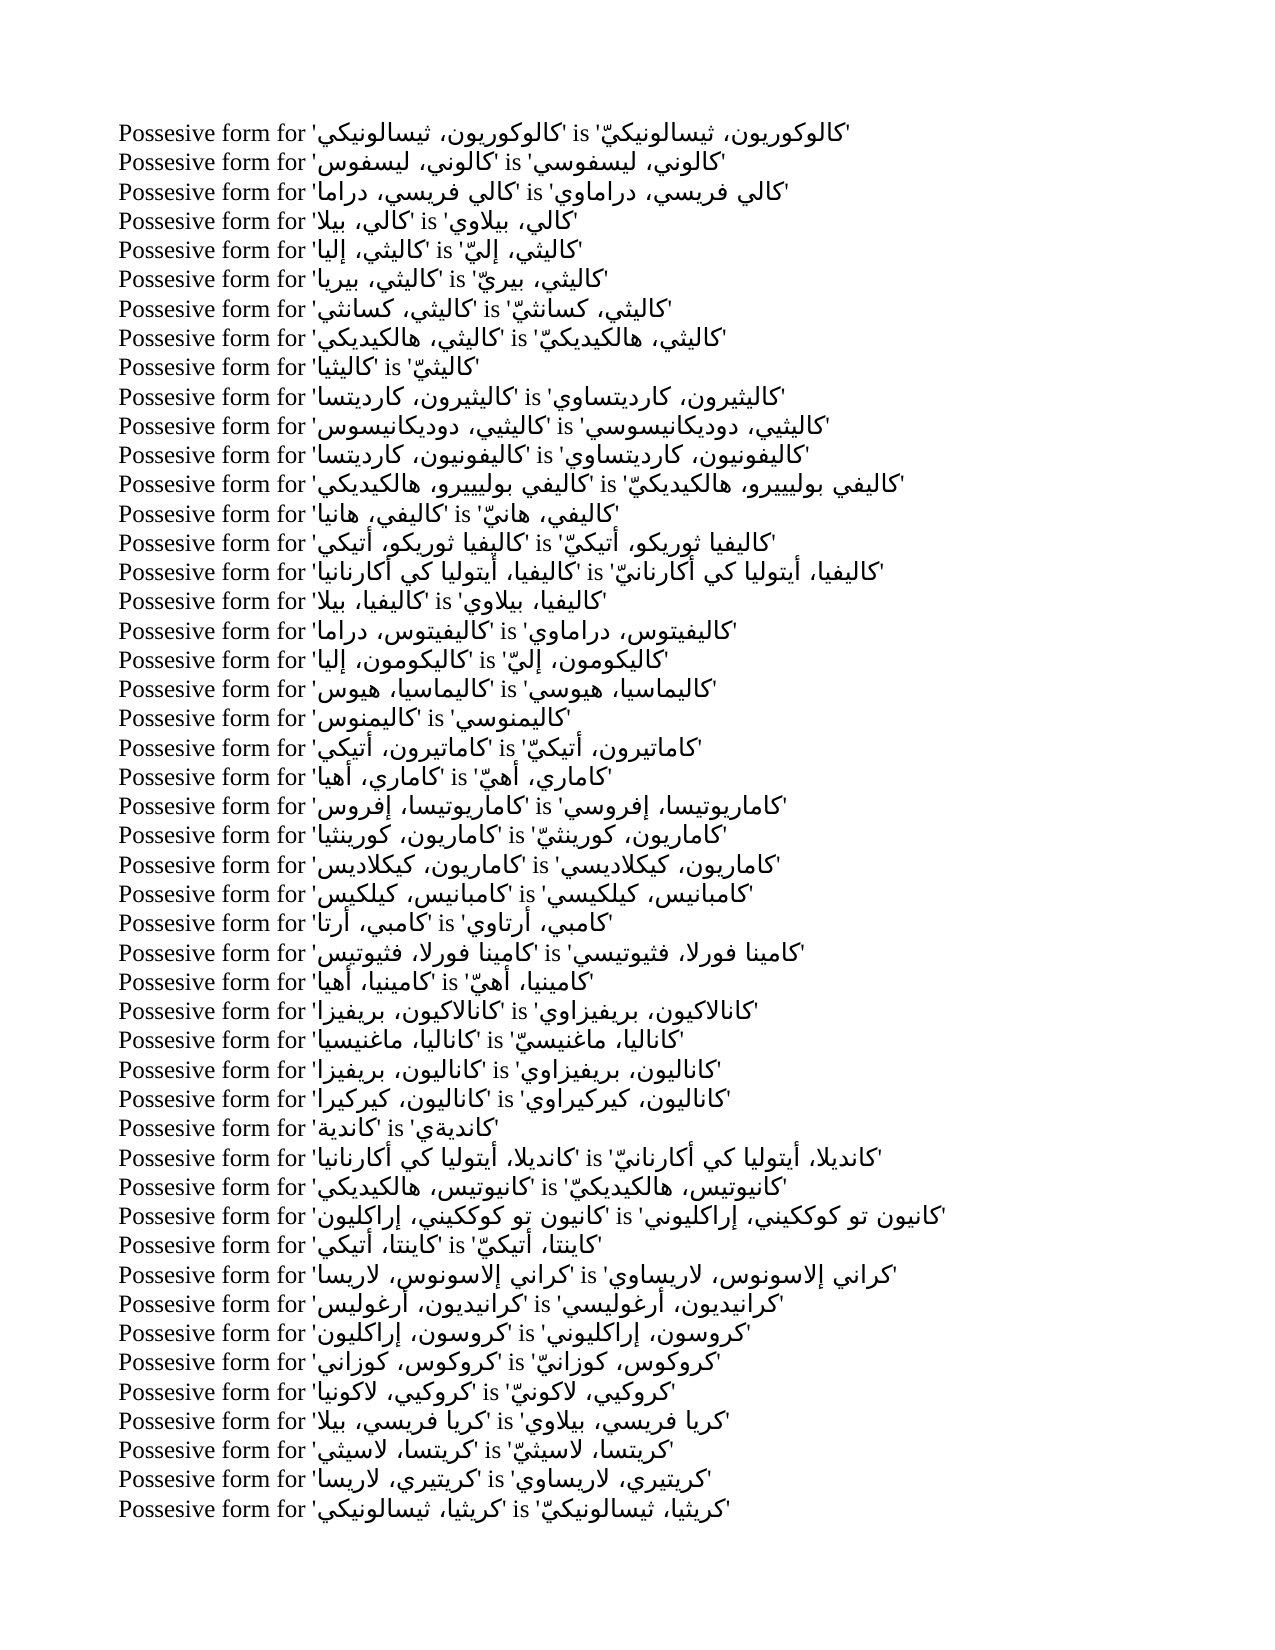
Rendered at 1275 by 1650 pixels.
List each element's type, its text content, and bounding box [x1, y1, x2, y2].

text Possesive form for 'كاليفي، هانيا' is 'كاليفي، هانيّ' [118, 499, 1157, 528]
text Possesive form for 'كاليثي، إليا' is 'كاليثي، إليّ' [118, 235, 1157, 264]
text Possesive form for 'كاليثي، بيريا' is 'كاليثي، بيريّ' [118, 264, 1157, 294]
text Possesive form for 'كاماريون، كورينثيا' is 'كاماريون، كورينثيّ' [118, 821, 1157, 850]
text Possesive form for 'كاليفي بوليييرو، هالكيديكي' is 'كاليفي بوليييرو، هالكيديكيّ' [118, 469, 1157, 499]
text Possesive form for 'كروسون، إراكليون' is 'كروسون، إراكليوني' [118, 1318, 1157, 1347]
text Possesive form for 'كاناليون، كيركيرا' is 'كاناليون، كيركيراوي' [118, 1084, 1157, 1113]
text Possesive form for 'كامبانيس، كيلكيس' is 'كامبانيس، كيلكيسي' [118, 879, 1157, 908]
text Possesive form for 'كاينتا، أتيكي' is 'كاينتا، أتيكيّ' [118, 1230, 1157, 1260]
text Possesive form for 'كاماتيرون، أتيكي' is 'كاماتيرون، أتيكيّ' [118, 733, 1157, 762]
text Possesive form for 'كاليفيا، أيتوليا كي أكارنانيا' is 'كاليفيا، أيتوليا كي أكارنانيّ' [118, 557, 1157, 586]
text Possesive form for 'كريتيري، لاريسا' is 'كريتيري، لاريساوي' [118, 1464, 1157, 1494]
text Possesive form for 'كاليماسيا، هيوس' is 'كاليماسيا، هيوسي' [118, 674, 1157, 703]
text Possesive form for 'كامبي، أرتا' is 'كامبي، أرتاوي' [118, 908, 1157, 938]
text Possesive form for 'كاليمنوس' is 'كاليمنوسي' [118, 703, 1157, 733]
text Possesive form for 'كريثيا، ثيسالونيكي' is 'كريثيا، ثيسالونيكيّ' [118, 1494, 1157, 1523]
text Possesive form for 'كالوكوريون، ثيسالونيكي' is 'كالوكوريون، ثيسالونيكيّ' [118, 118, 1157, 147]
text Possesive form for 'كانيوتيس، هالكيديكي' is 'كانيوتيس، هالكيديكيّ' [118, 1172, 1157, 1201]
text Possesive form for 'كروكيي، لاكونيا' is 'كروكيي، لاكونيّ' [118, 1377, 1157, 1406]
text Possesive form for 'كاليفيتوس، دراما' is 'كاليفيتوس، دراماوي' [118, 616, 1157, 645]
text Possesive form for 'كاليثيرون، كارديتسا' is 'كاليثيرون، كارديتساوي' [118, 382, 1157, 411]
text Possesive form for 'كراني إلاسونوس، لاريسا' is 'كراني إلاسونوس، لاريساوي' [118, 1260, 1157, 1289]
text Possesive form for 'كاناليون، بريفيزا' is 'كاناليون، بريفيزاوي' [118, 1055, 1157, 1084]
text Possesive form for 'كاليكومون، إليا' is 'كاليكومون، إليّ' [118, 645, 1157, 674]
text Possesive form for 'كاماريوتيسا، إفروس' is 'كاماريوتيسا، إفروسي' [118, 791, 1157, 821]
text Possesive form for 'كالوني، ليسفوس' is 'كالوني، ليسفوسي' [118, 147, 1157, 177]
text Possesive form for 'كانيون تو كوككيني، إراكليون' is 'كانيون تو كوككيني، إراكليوني' [118, 1201, 1157, 1230]
text Possesive form for 'كامينا فورلا، فثيوتيس' is 'كامينا فورلا، فثيوتيسي' [118, 938, 1157, 967]
text Possesive form for 'كاليفيا ثوريكو، أتيكي' is 'كاليفيا ثوريكو، أتيكيّ' [118, 528, 1157, 557]
text Possesive form for 'كاليفونيون، كارديتسا' is 'كاليفونيون، كارديتساوي' [118, 440, 1157, 469]
text Possesive form for 'كاليثيي، دوديكانيسوس' is 'كاليثيي، دوديكانيسوسي' [118, 411, 1157, 440]
text Possesive form for 'كريتسا، لاسيثي' is 'كريتسا، لاسيثيّ' [118, 1435, 1157, 1464]
text Possesive form for 'كاليفيا، بيلا' is 'كاليفيا، بيلاوي' [118, 586, 1157, 616]
text Possesive form for 'كاليثيا' is 'كاليثيّ' [118, 352, 1157, 382]
text Possesive form for 'كاماريون، كيكلاديس' is 'كاماريون، كيكلاديسي' [118, 850, 1157, 879]
text Possesive form for 'كاناليا، ماغنيسيا' is 'كاناليا، ماغنيسيّ' [118, 1026, 1157, 1055]
text Possesive form for 'كانالاكيون، بريفيزا' is 'كانالاكيون، بريفيزاوي' [118, 996, 1157, 1026]
text Possesive form for 'كاليثي، هالكيديكي' is 'كاليثي، هالكيديكيّ' [118, 323, 1157, 352]
text Possesive form for 'كاليثي، كسانثي' is 'كاليثي، كسانثيّ' [118, 294, 1157, 323]
text Possesive form for 'كروكوس، كوزاني' is 'كروكوس، كوزانيّ' [118, 1347, 1157, 1377]
text Possesive form for 'كاماري، أهيا' is 'كاماري، أهيّ' [118, 762, 1157, 791]
text Possesive form for 'كالي فريسي، دراما' is 'كالي فريسي، دراماوي' [118, 177, 1157, 206]
text Possesive form for 'كالي، بيلا' is 'كالي، بيلاوي' [118, 206, 1157, 235]
text Possesive form for 'كرانيديون، أرغوليس' is 'كرانيديون، أرغوليسي' [118, 1289, 1157, 1318]
text Possesive form for 'كاندية' is 'كانديةي' [118, 1113, 1157, 1143]
text Possesive form for 'كريا فريسي، بيلا' is 'كريا فريسي، بيلاوي' [118, 1406, 1157, 1435]
text Possesive form for 'كانديلا، أيتوليا كي أكارنانيا' is 'كانديلا، أيتوليا كي أكارنانيّ' [118, 1143, 1157, 1172]
text Possesive form for 'كامينيا، أهيا' is 'كامينيا، أهيّ' [118, 967, 1157, 996]
